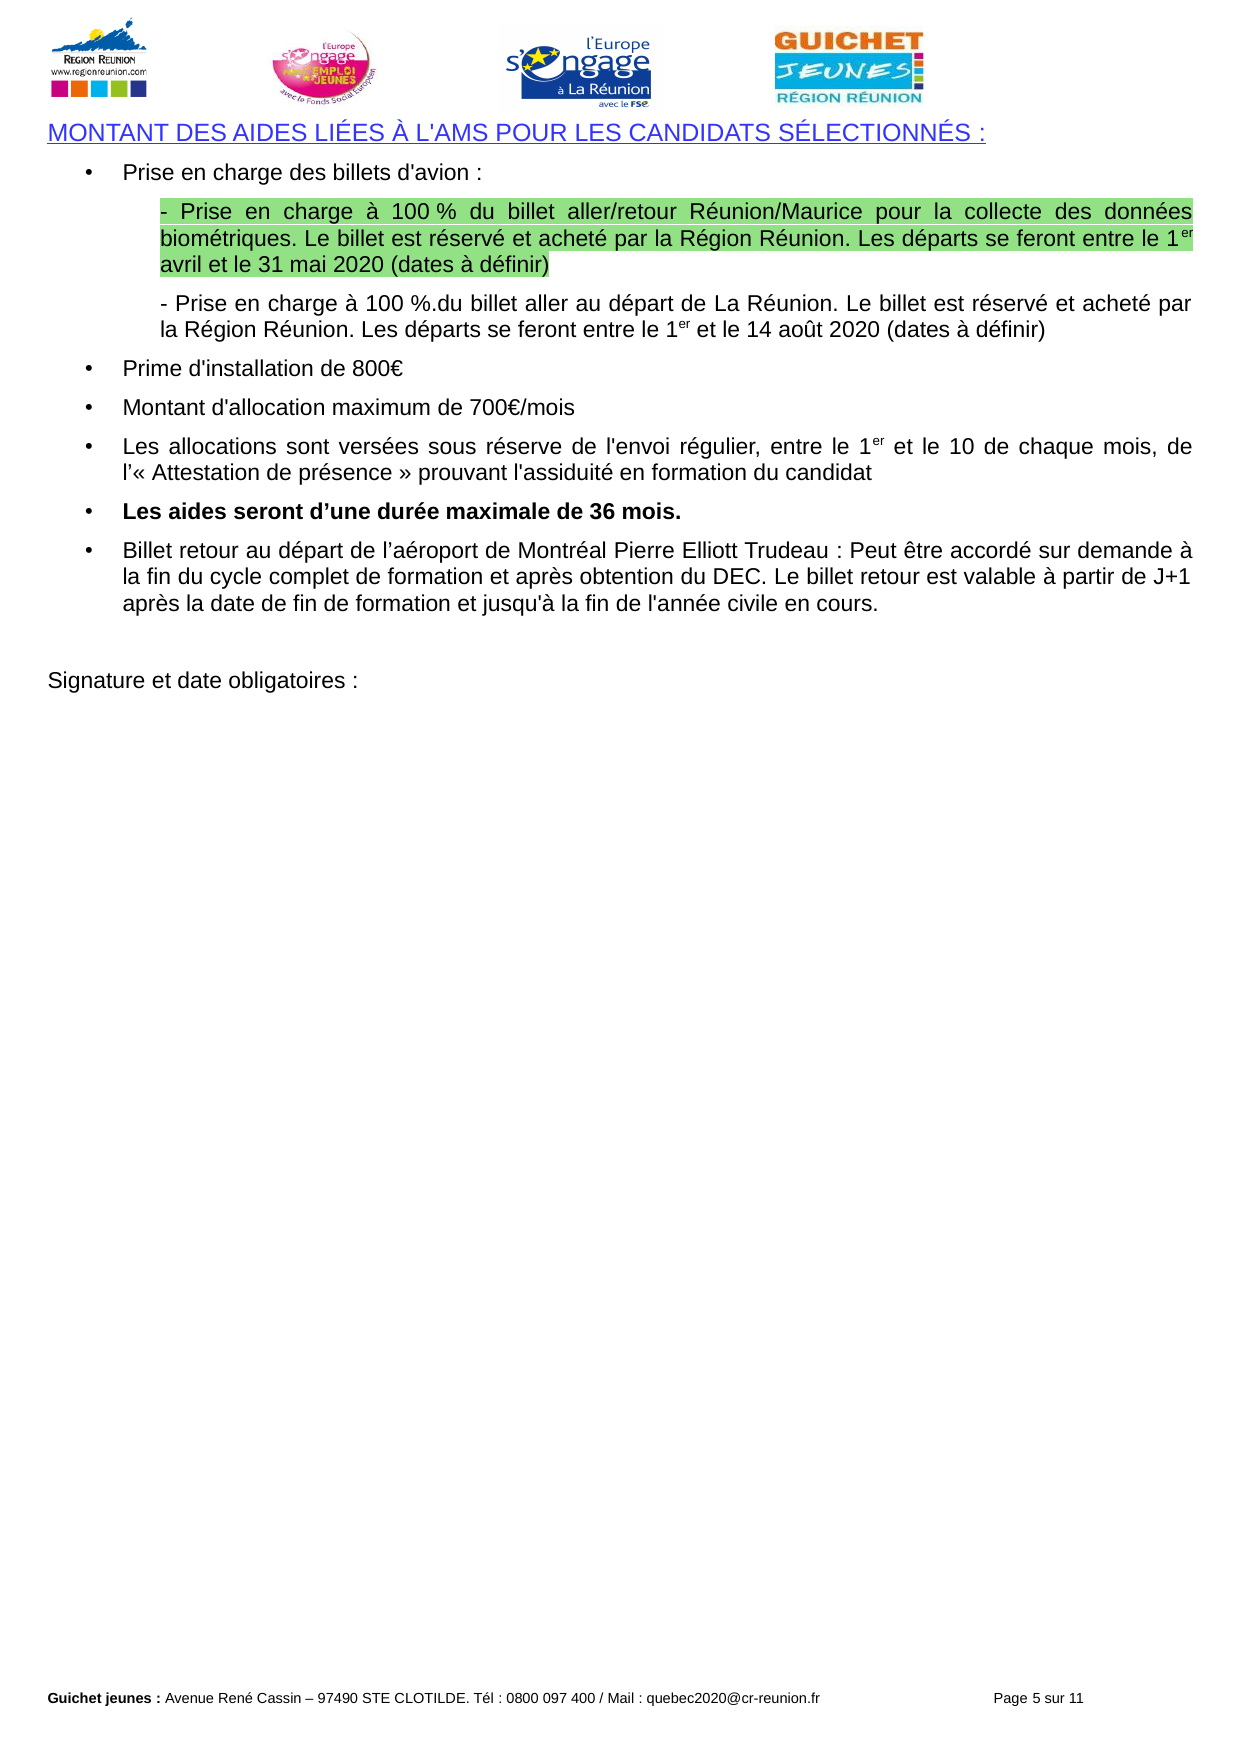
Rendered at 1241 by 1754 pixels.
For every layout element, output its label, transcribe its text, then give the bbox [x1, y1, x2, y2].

list Billet retour au départ de l’aéroport de Montréal Pierre Elliott Trudeau : Peut être accordé sur demande à la fin du cycle complet de formation et après obtention du DEC. Le billet retour est valable à partir de J+1 après la date de fin de formation et jusqu'à la fin de l'année civile en cours. [85, 537, 1193, 616]
list Les aides seront d’une durée maximale de 36 mois. [85, 498, 1193, 524]
picture [777, 62, 798, 79]
list - Prise en charge à 100 %.du billet aller au départ de La Réunion. Le billet est réservé et acheté par la Région Réunion. Les départs se feront entre le 1er et le 14 août 2020 (dates à définir) [122, 290, 1193, 342]
text Signature et date obligatoires : [47, 667, 1175, 693]
list - Prise en charge à 100 % du billet aller/retour Réunion/Maurice pour la collecte des données biométriques. Le billet est réservé et acheté par la Région Réunion. Les départs se feront entre le 1er avril et le 31 mai 2020 (dates à définir) [122, 198, 1193, 277]
picture [498, 23, 666, 114]
list Prime d'installation de 800€ [85, 355, 1193, 381]
picture [51, 17, 147, 97]
text MONTANT DES AIDES LIÉES À L'AMS POUR LES CANDIDATS SÉLECTIONNÉS : [47, 118, 1193, 147]
list Montant d'allocation maximum de 700€/mois [85, 394, 1193, 420]
picture [260, 15, 379, 106]
list Les allocations sont versées sous réserve de l'envoi régulier, entre le 1er et le 10 de chaque mois, de l’« Attestation de présence » prouvant l'assiduité en formation du candidat [85, 433, 1193, 485]
list Prise en charge des billets d'avion : [85, 159, 1193, 186]
picture [775, 26, 924, 109]
picture [798, 62, 867, 79]
picture [866, 63, 892, 78]
